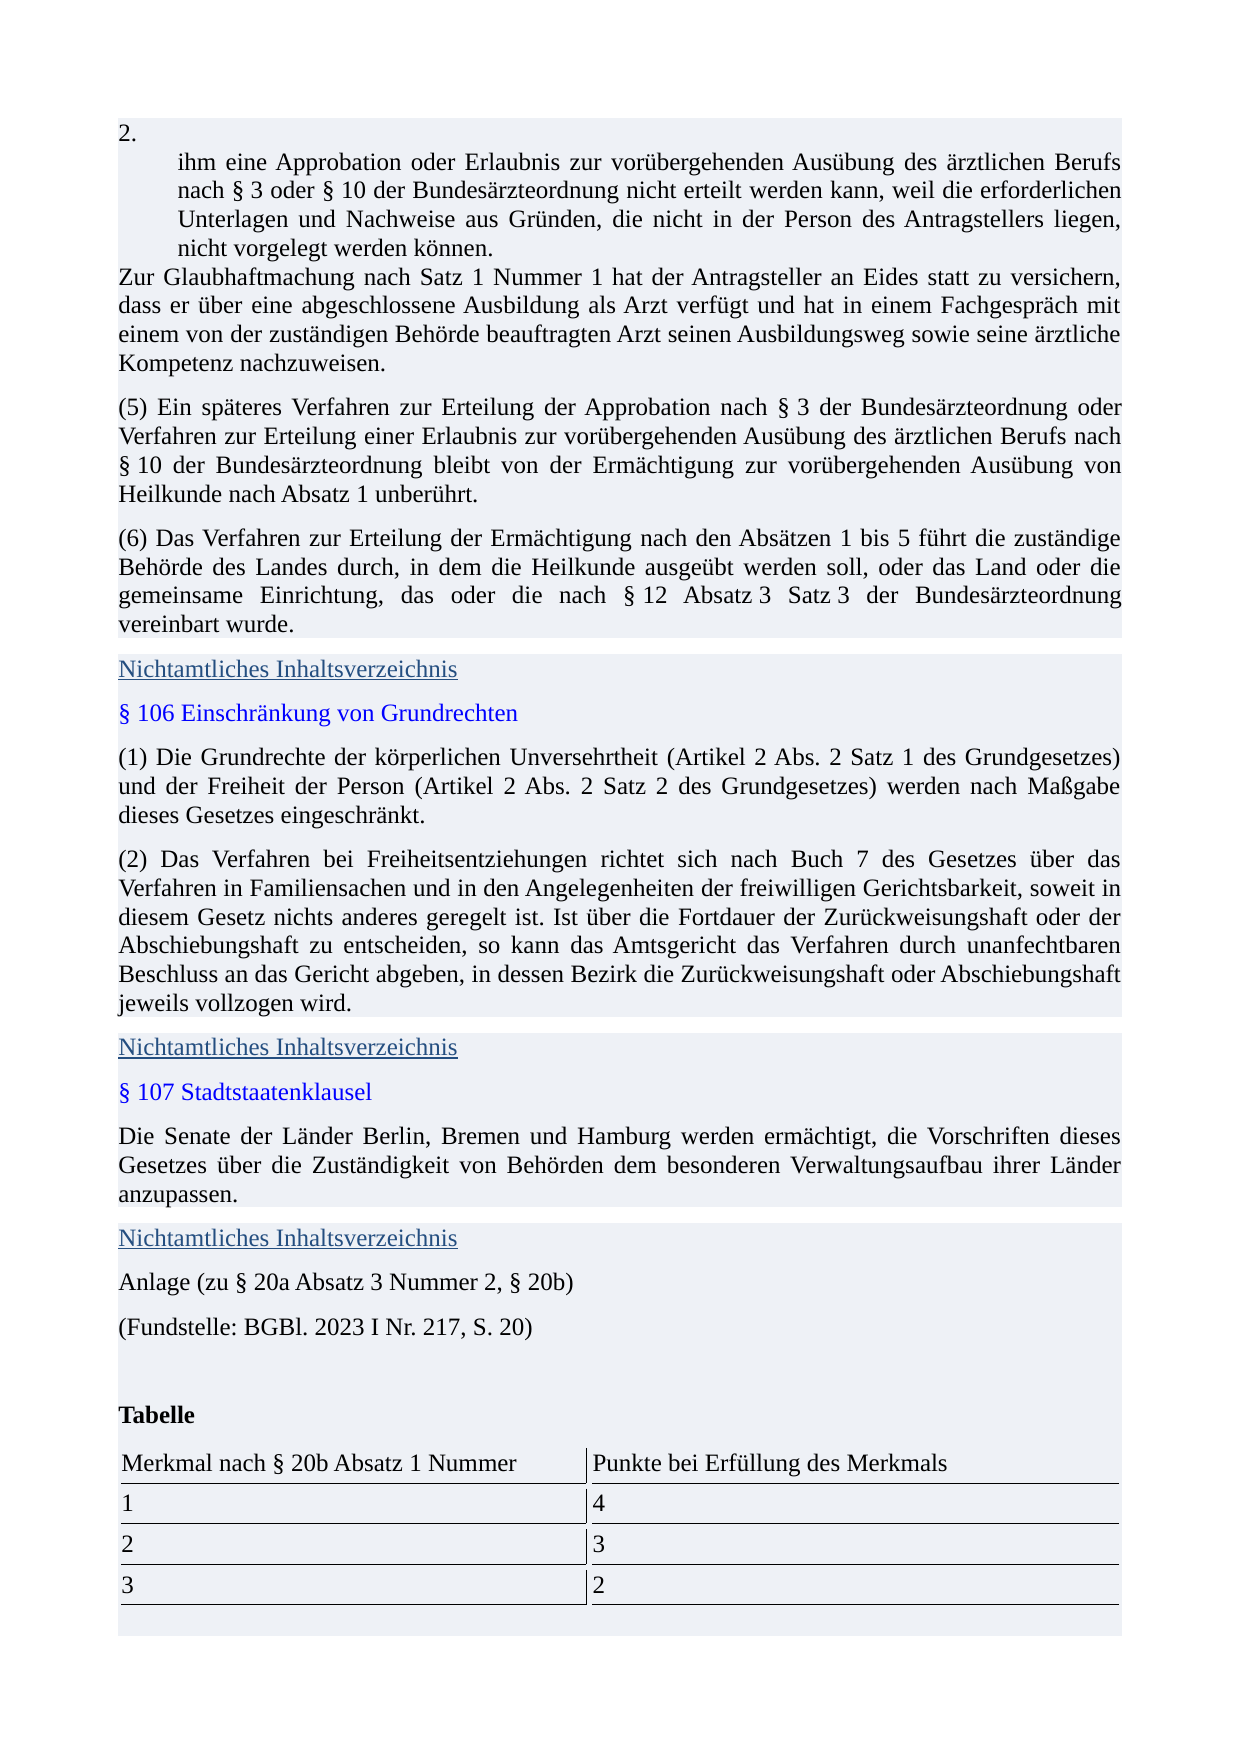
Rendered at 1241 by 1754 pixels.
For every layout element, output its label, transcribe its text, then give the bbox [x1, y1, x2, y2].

text Nichtamtliches Inhaltsverzeichnis [118, 1032, 1122, 1061]
text (1) Die Grundrechte der körperlichen Unversehrtheit (Artikel 2 Abs. 2 Satz 1 des Grundgesetzes) und der Freiheit der Person (Artikel 2 Abs. 2 Satz 2 des Grundgesetzes) werden nach Maßgabe dieses Gesetzes eingeschränkt. [118, 742, 1122, 829]
text Die Senate der Länder Berlin, Bremen und Hamburg werden ermächtigt, die Vorschriften dieses Gesetzes über die Zuständigkeit von Behörden dem besonderen Verwaltungsaufbau ihrer Länder anzupassen. [118, 1121, 1122, 1207]
text Nichtamtliches Inhaltsverzeichnis [118, 1223, 1122, 1252]
text Zur Glaubhaftmachung nach Satz 1 Nummer 1 hat der Antragsteller an Eides statt zu versichern, dass er über eine abgeschlossene Ausbildung als Arzt verfügt und hat in einem Fachgespräch mit einem von der zuständigen Behörde beauftragten Arzt seinen Ausbildungsweg sowie seine ärztliche Kompetenz nachzuweisen. [118, 262, 1122, 377]
text (2) Das Verfahren bei Freiheitsentziehungen richtet sich nach Buch 7 des Gesetzes über das Verfahren in Familiensachen und in den Angelegenheiten der freiwilligen Gerichtsbarkeit, soweit in diesem Gesetz nichts anderes geregelt ist. Ist über die Fortdauer der Zurückweisungshaft oder der Abschiebungshaft zu entscheiden, so kann das Amtsgericht das Verfahren durch unanfechtbaren Beschluss an das Gericht abgeben, in dessen Bezirk die Zurückweisungshaft oder Abschiebungshaft jeweils vollzogen wird. [118, 844, 1122, 1017]
table_cell 1 [118, 1486, 589, 1526]
table_cell 3 [118, 1567, 589, 1607]
table_header Punkte bei Erfüllung des Merkmals [589, 1445, 1122, 1486]
subtitle § 106 Einschränkung von Grundrechten [118, 698, 1122, 727]
table_cell 2 [118, 1526, 589, 1567]
subtitle 2. [118, 118, 1122, 147]
text (6) Das Verfahren zur Erteilung der Ermächtigung nach den Absätzen 1 bis 5 führt die zuständige Behörde des Landes durch, in dem die Heilkunde ausgeübt werden soll, oder das Land oder die gemeinsame Einrichtung, das oder die nach § 12 Absatz 3 Satz 3 der Bundesärzteordnung vereinbart wurde. [118, 523, 1122, 638]
table_cell 4 [589, 1486, 1122, 1526]
table_header Merkmal nach § 20b Absatz 1 Nummer [118, 1445, 589, 1486]
list ihm eine Approbation oder Erlaubnis zur vorübergehenden Ausübung des ärztlichen Berufs nach § 3 oder § 10 der Bundesärzteordnung nicht erteilt werden kann, weil die erforderlichen Unterlagen und Nachweise aus Gründen, die nicht in der Person des Antragstellers liegen, nicht vorgelegt werden können. [177, 147, 1122, 262]
text Nichtamtliches Inhaltsverzeichnis [118, 654, 1122, 682]
text (5) Ein späteres Verfahren zur Erteilung der Approbation nach § 3 der Bundesärzteordnung oder Verfahren zur Erteilung einer Erlaubnis zur vorübergehenden Ausübung des ärztlichen Berufs nach § 10 der Bundesärzteordnung bleibt von der Ermächtigung zur vorübergehenden Ausübung von Heilkunde nach Absatz 1 unberührt. [118, 392, 1122, 507]
subtitle Anlage (zu § 20a Absatz 3 Nummer 2, § 20b) [118, 1267, 1122, 1296]
text (Fundstelle: BGBl. 2023 I Nr. 217, S. 20) [118, 1312, 1122, 1341]
table_cell 2 [589, 1567, 1122, 1607]
subtitle § 107 Stadtstaatenklausel [118, 1077, 1122, 1106]
text Tabelle [118, 1401, 1122, 1429]
table_cell 3 [589, 1526, 1122, 1567]
